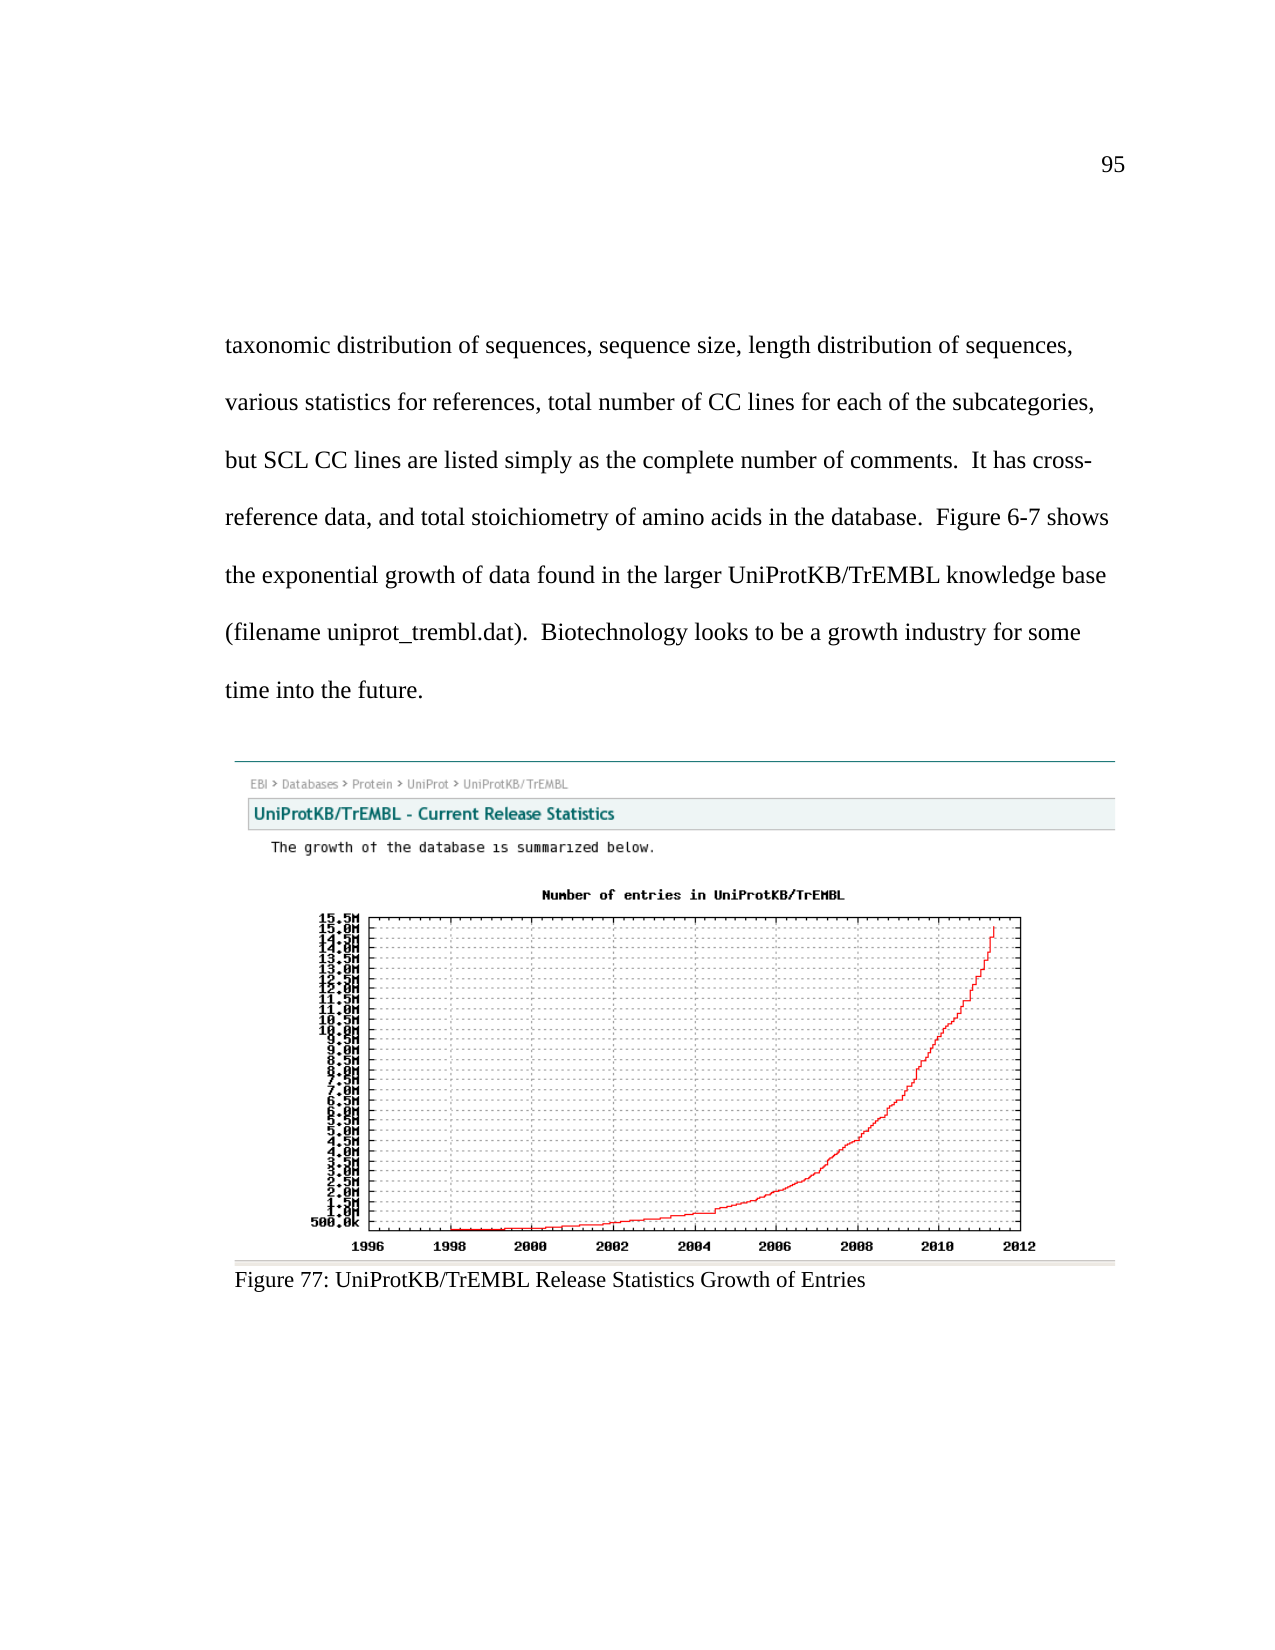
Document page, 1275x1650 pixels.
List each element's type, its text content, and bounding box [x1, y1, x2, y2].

picture [234, 761, 1116, 1266]
text taxonomic distribution of sequences, sequence size, length distribution of sequences, various statistics for references, total number of CC lines for each of the subcategories, but SCL CC lines are listed simply as the complete number of comments. It has cross-reference data, and total stoichiometry of amino acids in the database. Figure 6-7 shows the exponential growth of data found in the larger UniProtKB/TrEMBL knowledge base (filename uniprot_trembl.dat). Biotechnology looks to be a growth industry for some time into the future. [225, 330, 1125, 704]
text Figure 77: UniProtKB/TrEMBL Release Statistics Growth of Entries [234, 1266, 1116, 1292]
